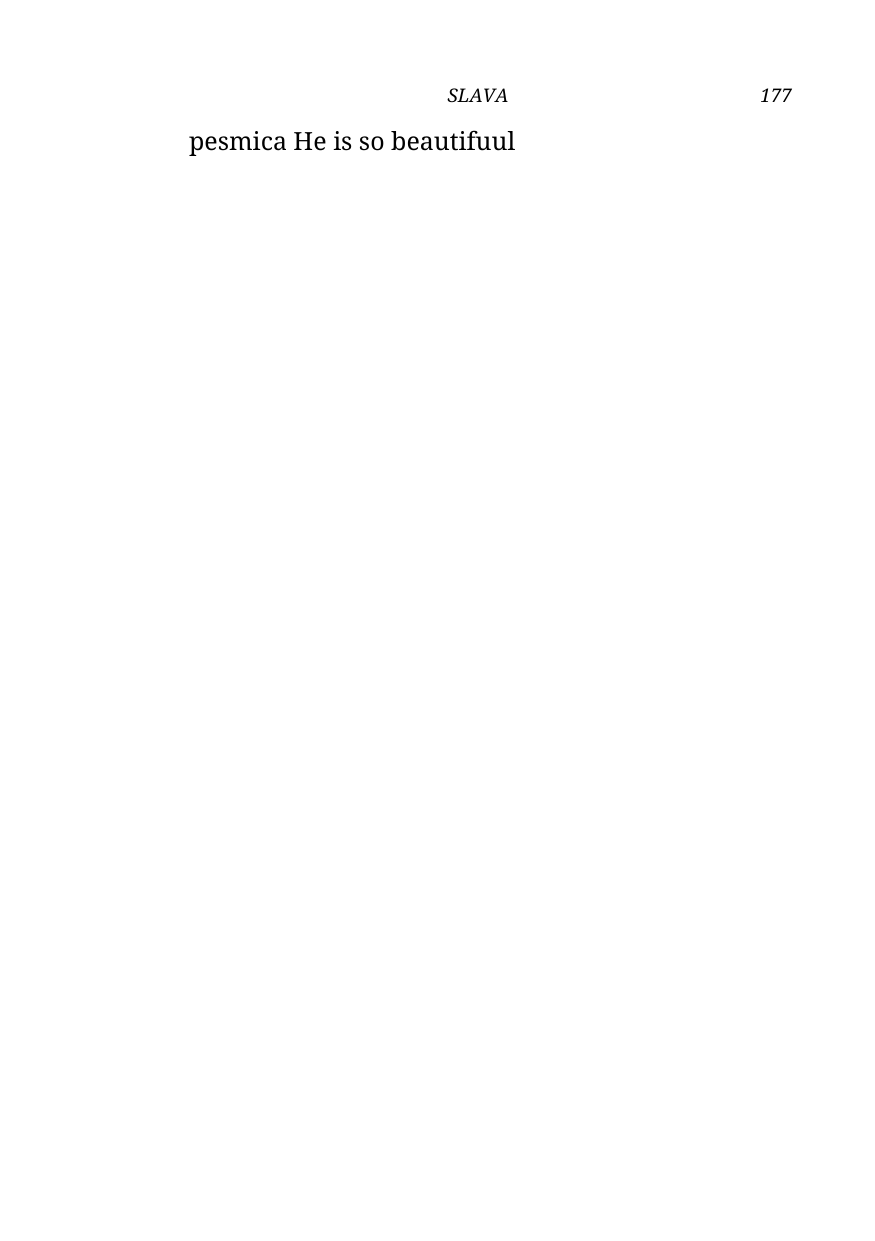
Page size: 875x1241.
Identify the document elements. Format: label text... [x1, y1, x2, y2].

text pesmica He is so beautifuul [153, 123, 756, 157]
